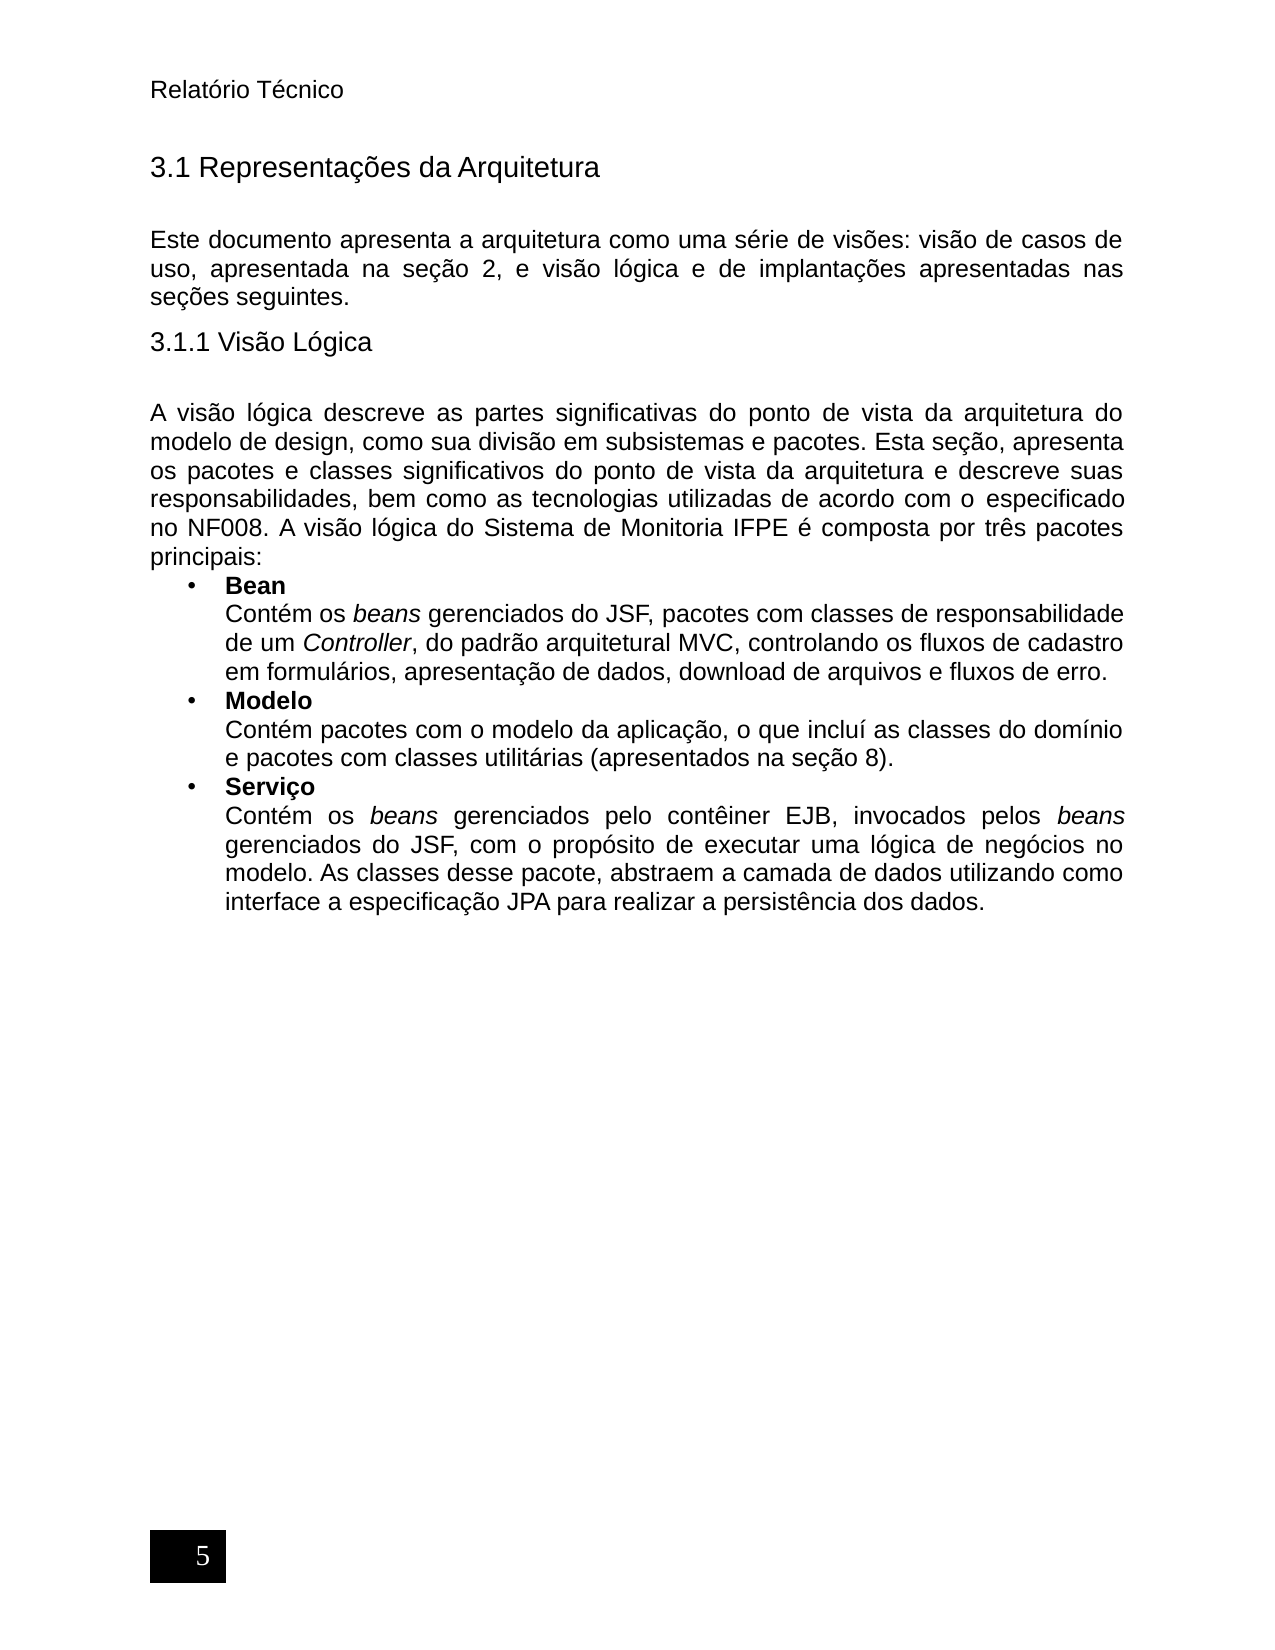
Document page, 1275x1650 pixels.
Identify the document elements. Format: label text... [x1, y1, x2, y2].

list Bean [187, 571, 1125, 599]
subtitle 3.1.1 Visão Lógica [150, 326, 1125, 357]
list Contém os beans gerenciados pelo contêiner EJB, invocados pelos beans gerenciados do JSF, com o propósito de executar uma lógica de negócios no modelo. As classes desse pacote, abstraem a camada de dados utilizando como interface a especificação JPA para realizar a persistência dos dados. [187, 801, 1125, 916]
list Contém pacotes com o modelo da aplicação, o que incluí as classes do domínio e pacotes com classes utilitárias (apresentados na seção 8). [187, 714, 1125, 772]
subtitle 3.1 Representações da Arquitetura [150, 150, 1125, 183]
list Modelo [187, 686, 1125, 714]
list Serviço [187, 772, 1125, 801]
text Este documento apresenta a arquitetura como uma série de visões: visão de casos de uso, apresentada na seção 2, e visão lógica e de implantações apresentadas nas seções seguintes. [150, 225, 1125, 311]
text A visão lógica descreve as partes significativas do ponto de vista da arquitetura do modelo de design, como sua divisão em subsistemas e pacotes. Esta seção, apresenta os pacotes e classes significativos do ponto de vista da arquitetura e descreve suas responsabilidades, bem como as tecnologias utilizadas de acordo com o especificado no NF008. A visão lógica do Sistema de Monitoria IFPE é composta por três pacotes principais: [150, 398, 1125, 571]
list Contém os beans gerenciados do JSF, pacotes com classes de responsabilidade de um Controller, do padrão arquitetural MVC, controlando os fluxos de cadastro em formulários, apresentação de dados, download de arquivos e fluxos de erro. [187, 599, 1125, 686]
